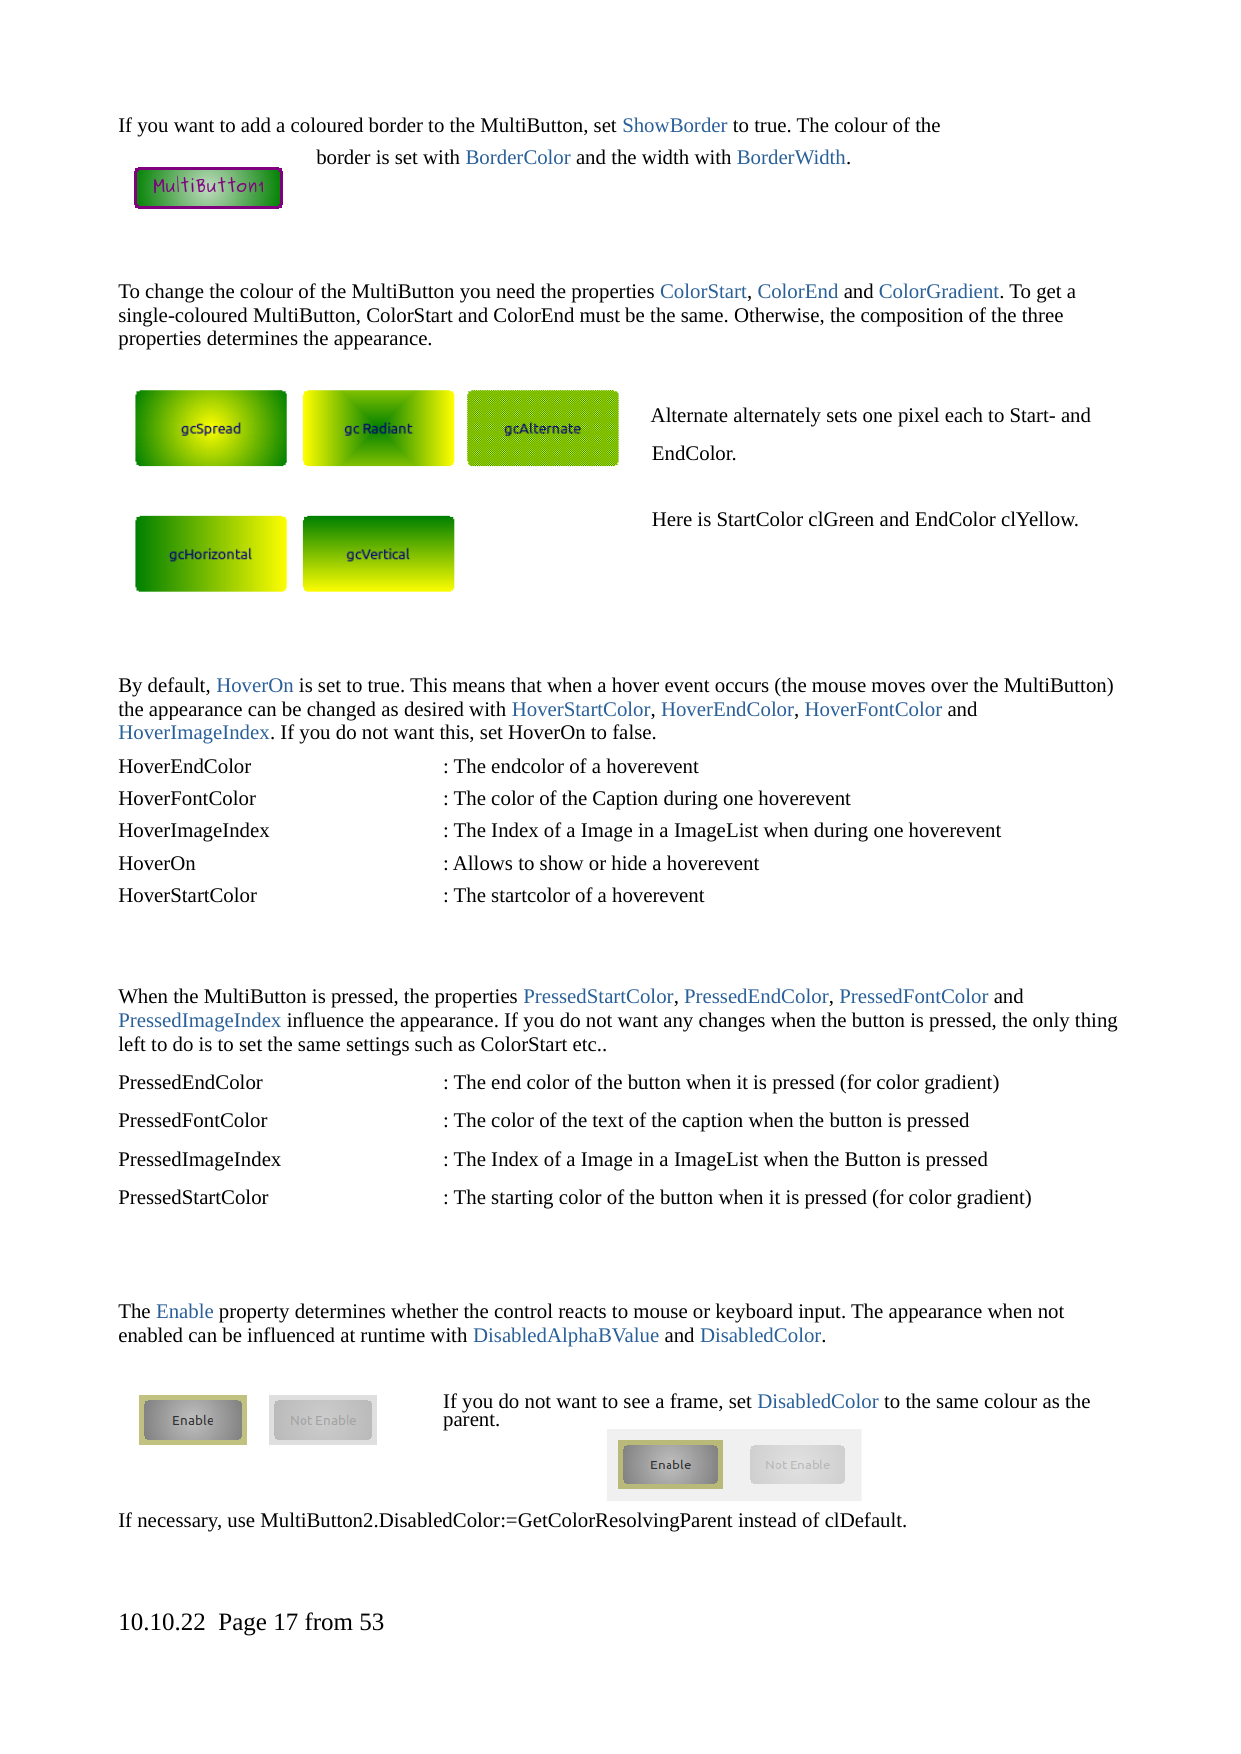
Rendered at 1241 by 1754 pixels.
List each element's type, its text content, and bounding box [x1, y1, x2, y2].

text When the MultiButton is pressed, the properties PressedStartColor, PressedEndColor, PressedFontColor and PressedImageIndex influence the appearance. If you do not want any changes when the button is pressed, the only thing left to do is to set the same settings such as ColorStart etc.. [118, 985, 1122, 1056]
text HoverImageIndex : The Index of a Image in a ImageList when during one hoverevent [118, 824, 1122, 841]
text The Enable property determines whether the control reacts to mouse or keyboard input. The appearance when not enabled can be influenced at runtime with DisabledAlphaBValue and DisabledColor. [118, 1300, 1122, 1347]
text By default, HoverOn is set to true. This means that when a hover event occurs (the mouse moves over the MultiButton) the appearance can be changed as desired with HoverStartColor, HoverEndColor, HoverFontColor and HoverImageIndex. If you do not want this, set HoverOn to false. [118, 673, 1122, 744]
picture [119, 153, 296, 226]
text border is set with BorderColor and the width with BorderWidth. [118, 150, 1122, 168]
text If you do not want to see a frame, set DisabledColor to the same colour as the parent. [394, 1394, 1122, 1429]
picture [606, 1429, 862, 1501]
picture [122, 1374, 394, 1460]
text PressedStartColor : The starting color of the button when it is pressed (for color gradient) [118, 1185, 1122, 1209]
text If necessary, use MultiButton2.DisabledColor:=GetColorResolvingParent instead of clDefault. [118, 1509, 1122, 1532]
text PressedFontColor : The color of the text of the caption when the button is pressed [118, 1109, 1122, 1132]
text EndColor. [637, 442, 1122, 465]
text To change the colour of the MultiButton you need the properties ColorStart, ColorEnd and ColorGradient. To get a single-coloured MultiButton, ColorStart and ColorEnd must be the same. Otherwise, the composition of the three properties determines the appearance. [118, 279, 1122, 351]
text HoverStartColor : The startcolor of a hoverevent [118, 888, 1122, 906]
text PressedEndColor : The end color of the button when it is pressed (for color gradient) [118, 1071, 1122, 1094]
text Alternate alternately sets one pixel each to Start- and [637, 403, 1122, 427]
text PressedImageIndex : The Index of a Image in a ImageList when the Button is pressed [118, 1147, 1122, 1171]
text HoverEndColor : The endcolor of a hoverevent [118, 759, 1122, 777]
text If you want to add a coloured border to the MultiButton, set ShowBorder to true. The colour of the [118, 118, 1122, 136]
picture [116, 375, 637, 608]
text HoverFontColor : The color of the Caption during one hoverevent [118, 791, 1122, 809]
text HoverOn : Allows to show or hide a hoverevent [118, 856, 1122, 874]
text Here is StartColor clGreen and EndColor clYellow. [637, 512, 1122, 530]
